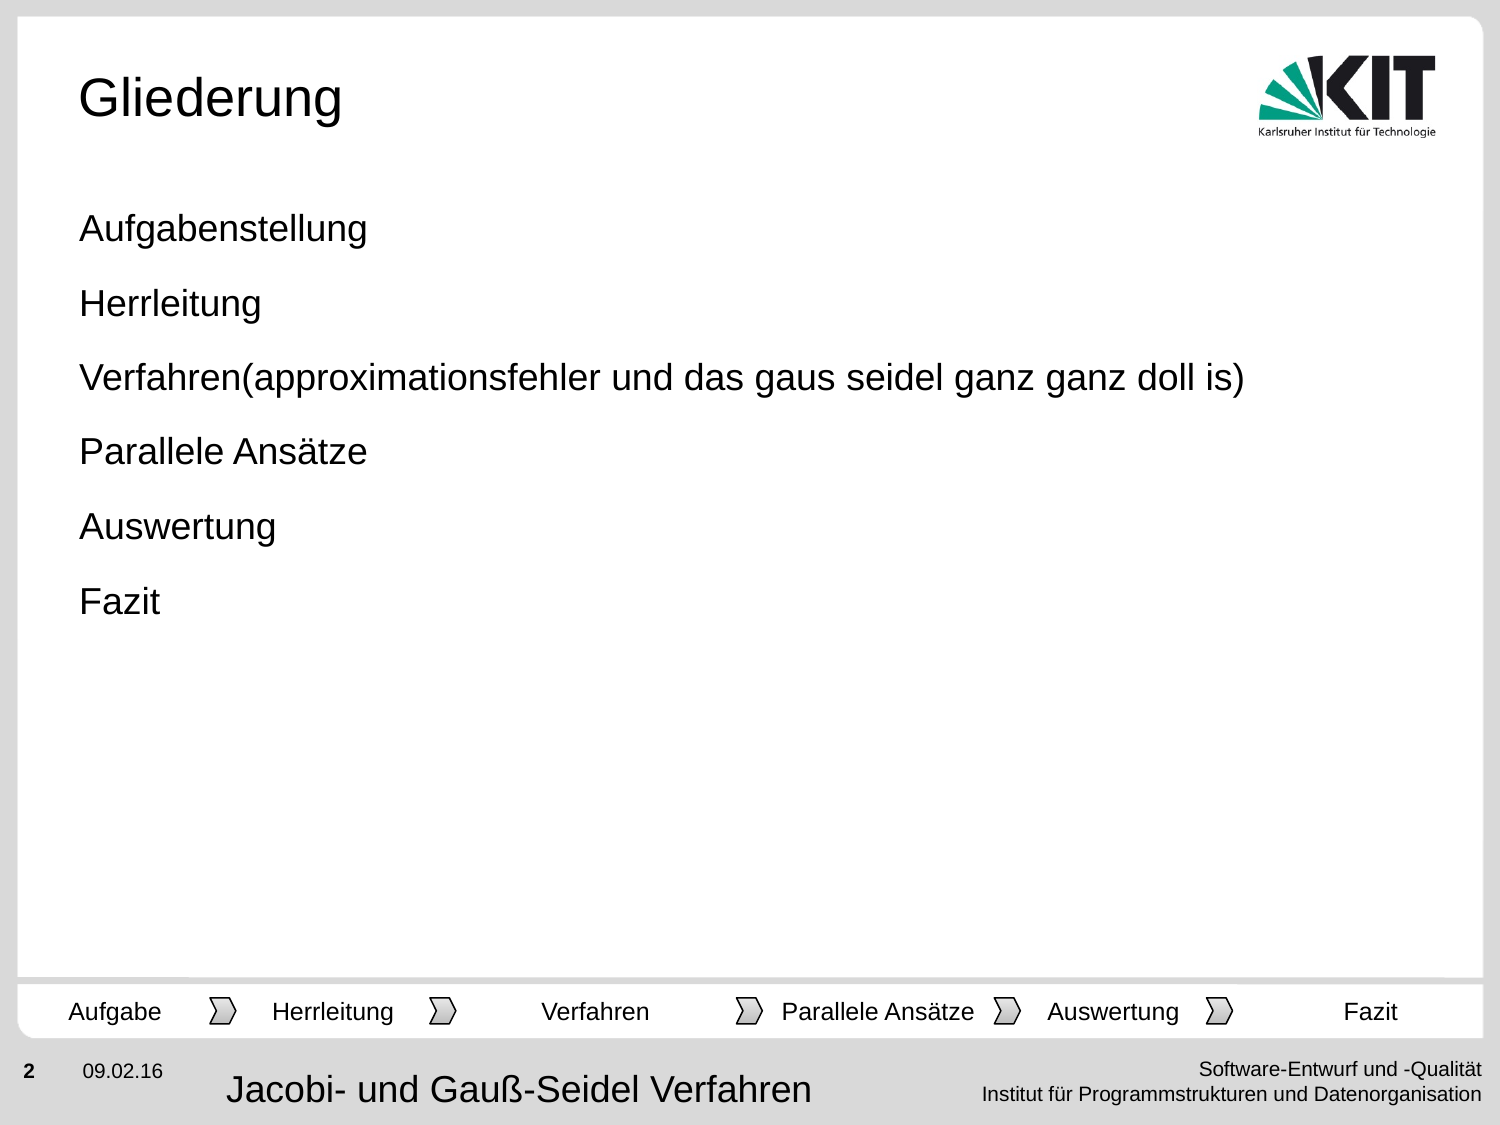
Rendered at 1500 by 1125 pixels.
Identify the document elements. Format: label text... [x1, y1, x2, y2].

text_box [994, 997, 1021, 1024]
list Aufgabenstellung Herrleitung Verfahren(approximationsfehler und das gaus seidel ganz ganz doll is) Parallele Ansätze Auswertung Fazit [64, 196, 1436, 975]
text_box Aufgabe [53, 988, 177, 1033]
text_box Auswertung [1032, 988, 1195, 1033]
text_box [736, 997, 763, 1024]
text_box [429, 997, 456, 1024]
footer Jacobi- und Gauß-Seidel Verfahren [211, 1057, 957, 1117]
text_box Fazit [1328, 988, 1413, 1033]
text_box [1206, 997, 1233, 1024]
text_box Herrleitung [257, 988, 410, 1033]
picture [0, 0, 1500, 1125]
text_box Parallele Ansätze [766, 988, 991, 1033]
title Gliederung [64, 54, 1198, 147]
text_box [209, 997, 236, 1024]
text_box Verfahren [526, 988, 666, 1033]
